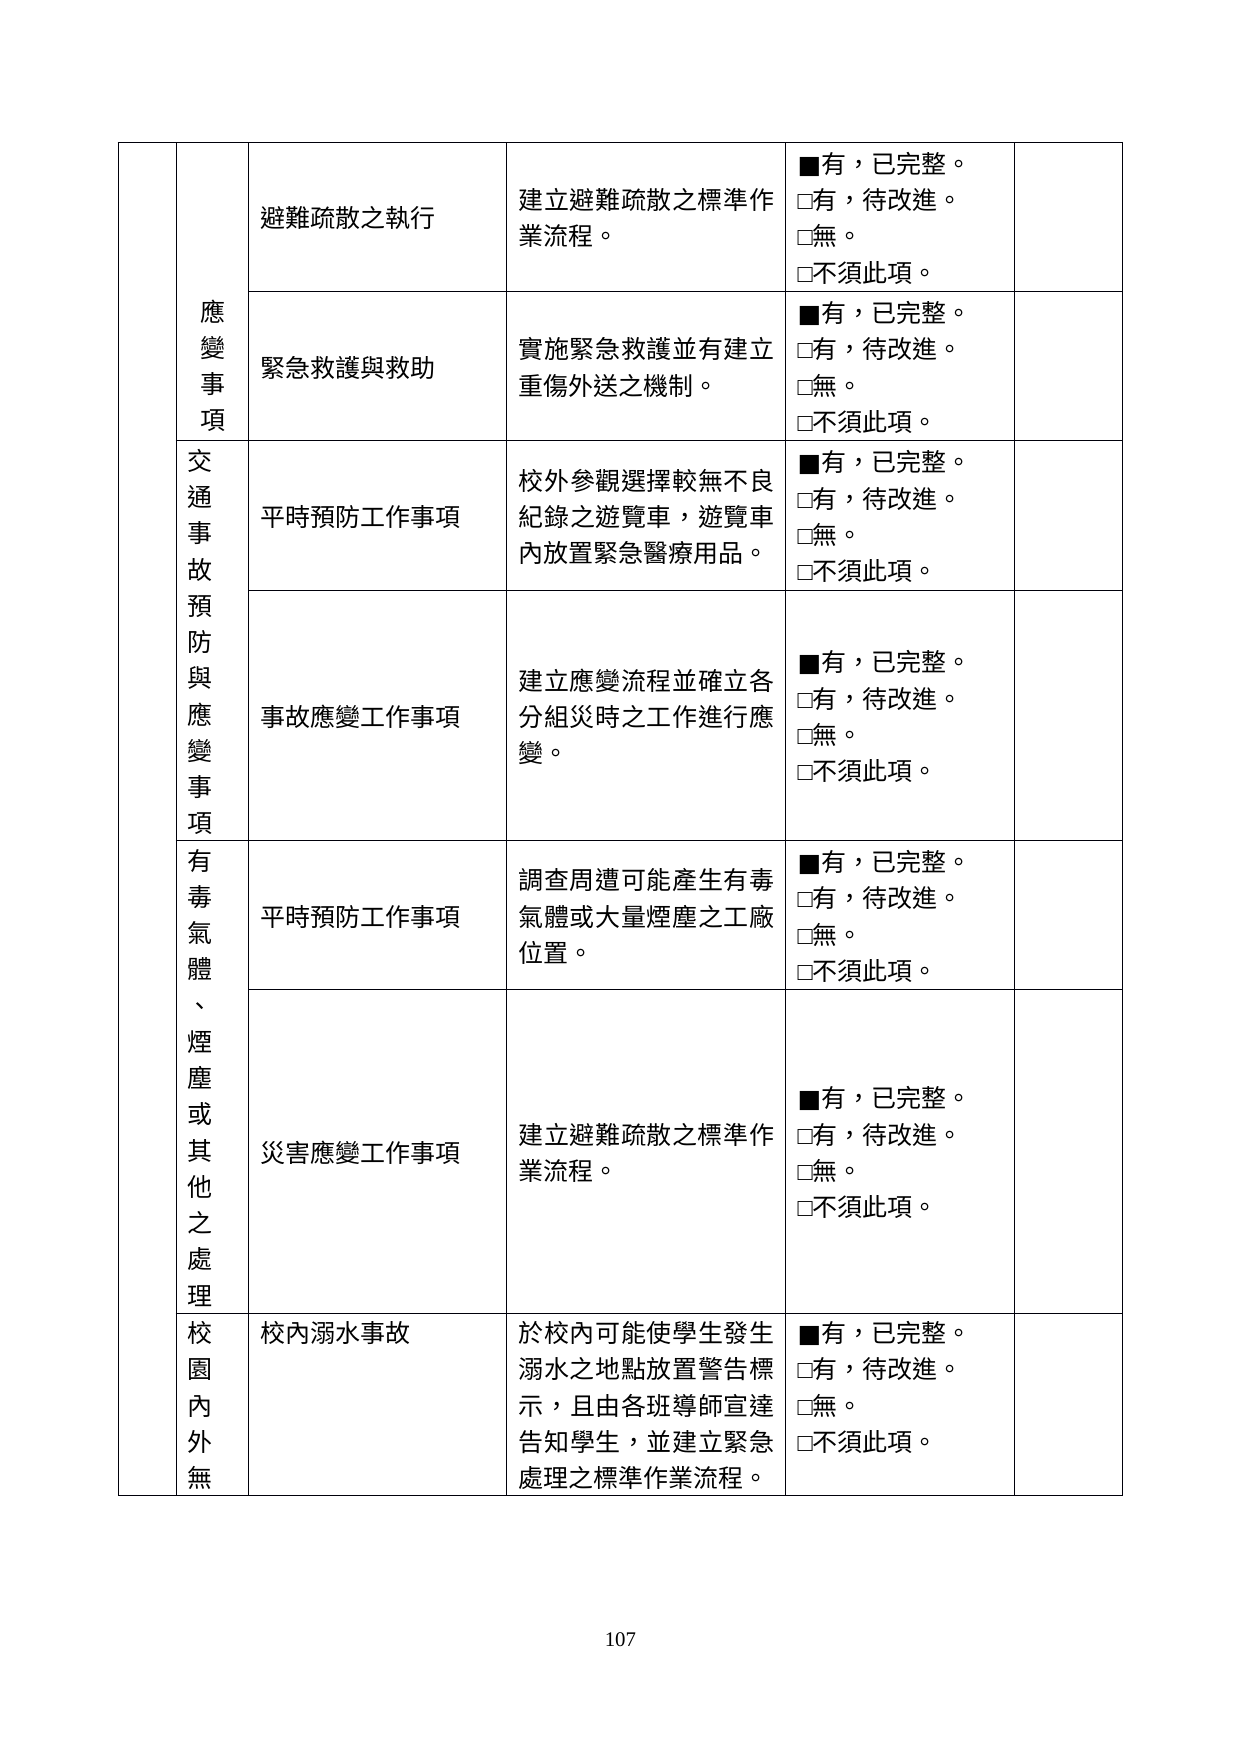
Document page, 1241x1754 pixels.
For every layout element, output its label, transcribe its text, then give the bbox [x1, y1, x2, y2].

table_cell 避難疏散之執行 [249, 143, 506, 291]
table_cell 建立避難疏散之標準作業流程。 [507, 143, 785, 291]
table_cell 應變事項 [177, 143, 248, 440]
table_cell [1015, 591, 1122, 840]
table_cell 校外參觀選擇較無不良紀錄之遊覽車，遊覽車內放置緊急醫療用品。 [507, 441, 785, 589]
table_cell 交通事故預防與應變事項 [177, 441, 248, 840]
table_cell [1015, 990, 1122, 1312]
table_cell ■有，已完整。 □有，待改進。 □無。 □不須此項。 [786, 841, 1014, 989]
table_cell [119, 143, 176, 1495]
table_cell 校園內外無 [177, 1314, 248, 1495]
table_cell 建立應變流程並確立各分組災時之工作進行應變。 [507, 591, 785, 840]
table_cell 事故應變工作事項 [249, 591, 506, 840]
table_cell [1015, 143, 1122, 291]
table_cell [1015, 441, 1122, 589]
table_cell 緊急救護與救助 [249, 292, 506, 440]
table_cell ■有，已完整。 □有，待改進。 □無。 □不須此項。 [786, 292, 1014, 440]
table_cell 校內溺水事故 [249, 1314, 506, 1495]
table_cell 實施緊急救護並有建立重傷外送之機制。 [507, 292, 785, 440]
table_cell [1015, 841, 1122, 989]
table_cell [1015, 1314, 1122, 1495]
table_cell 建立避難疏散之標準作業流程。 [507, 990, 785, 1312]
table_cell ■有，已完整。 □有，待改進。 □無。 □不須此項。 [786, 591, 1014, 840]
table_cell ■有，已完整。 □有，待改進。 □無。 □不須此項。 [786, 990, 1014, 1312]
table_cell 調查周遭可能產生有毒氣體或大量煙塵之工廠位置。 [507, 841, 785, 989]
table_cell [1015, 292, 1122, 440]
table_cell ■有，已完整。 □有，待改進。 □無。 □不須此項。 [786, 1314, 1014, 1495]
table_cell 於校內可能使學生發生溺水之地點放置警告標示，且由各班導師宣達告知學生，並建立緊急處理之標準作業流程。 [507, 1314, 785, 1495]
table_cell ■有，已完整。 □有，待改進。 □無。 □不須此項。 [786, 441, 1014, 589]
table_cell 有毒氣體、煙塵或其他之處理 [177, 841, 248, 1312]
table_cell 平時預防工作事項 [249, 441, 506, 589]
table_cell 災害應變工作事項 [249, 990, 506, 1312]
table_cell ■有，已完整。 □有，待改進。 □無。 □不須此項。 [786, 143, 1014, 291]
table_cell 平時預防工作事項 [249, 841, 506, 989]
